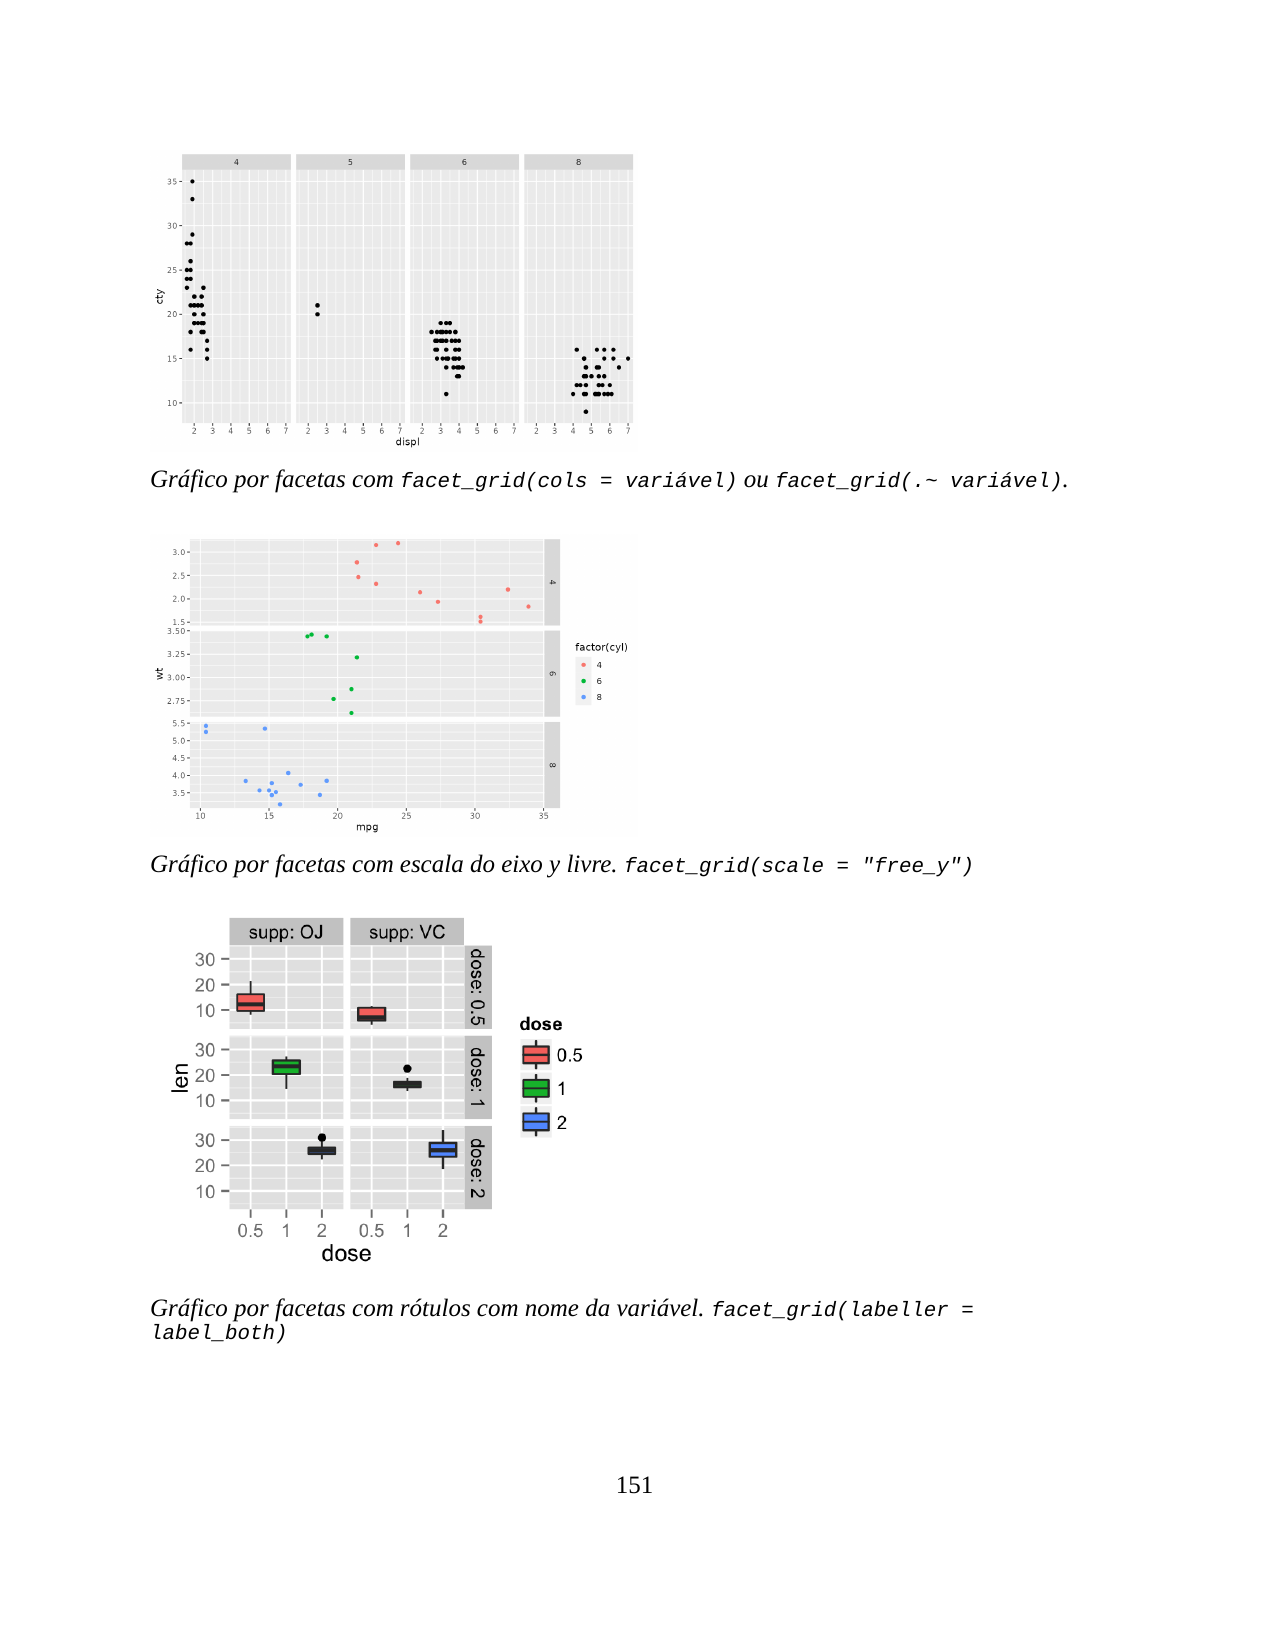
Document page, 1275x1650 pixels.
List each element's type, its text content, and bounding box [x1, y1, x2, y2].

picture [150, 150, 638, 452]
picture [150, 890, 638, 1281]
picture [150, 534, 638, 837]
text Gráfico por facetas com escala do eixo y livre. facet_grid(scale = "free_y") [150, 849, 1125, 878]
text Gráfico por facetas com rótulos com nome da variável. facet_grid(labeller = label_both) [150, 1293, 1125, 1346]
text Gráfico por facetas com facet_grid(cols = variável) ou facet_grid(.~ variável). [150, 464, 1125, 493]
